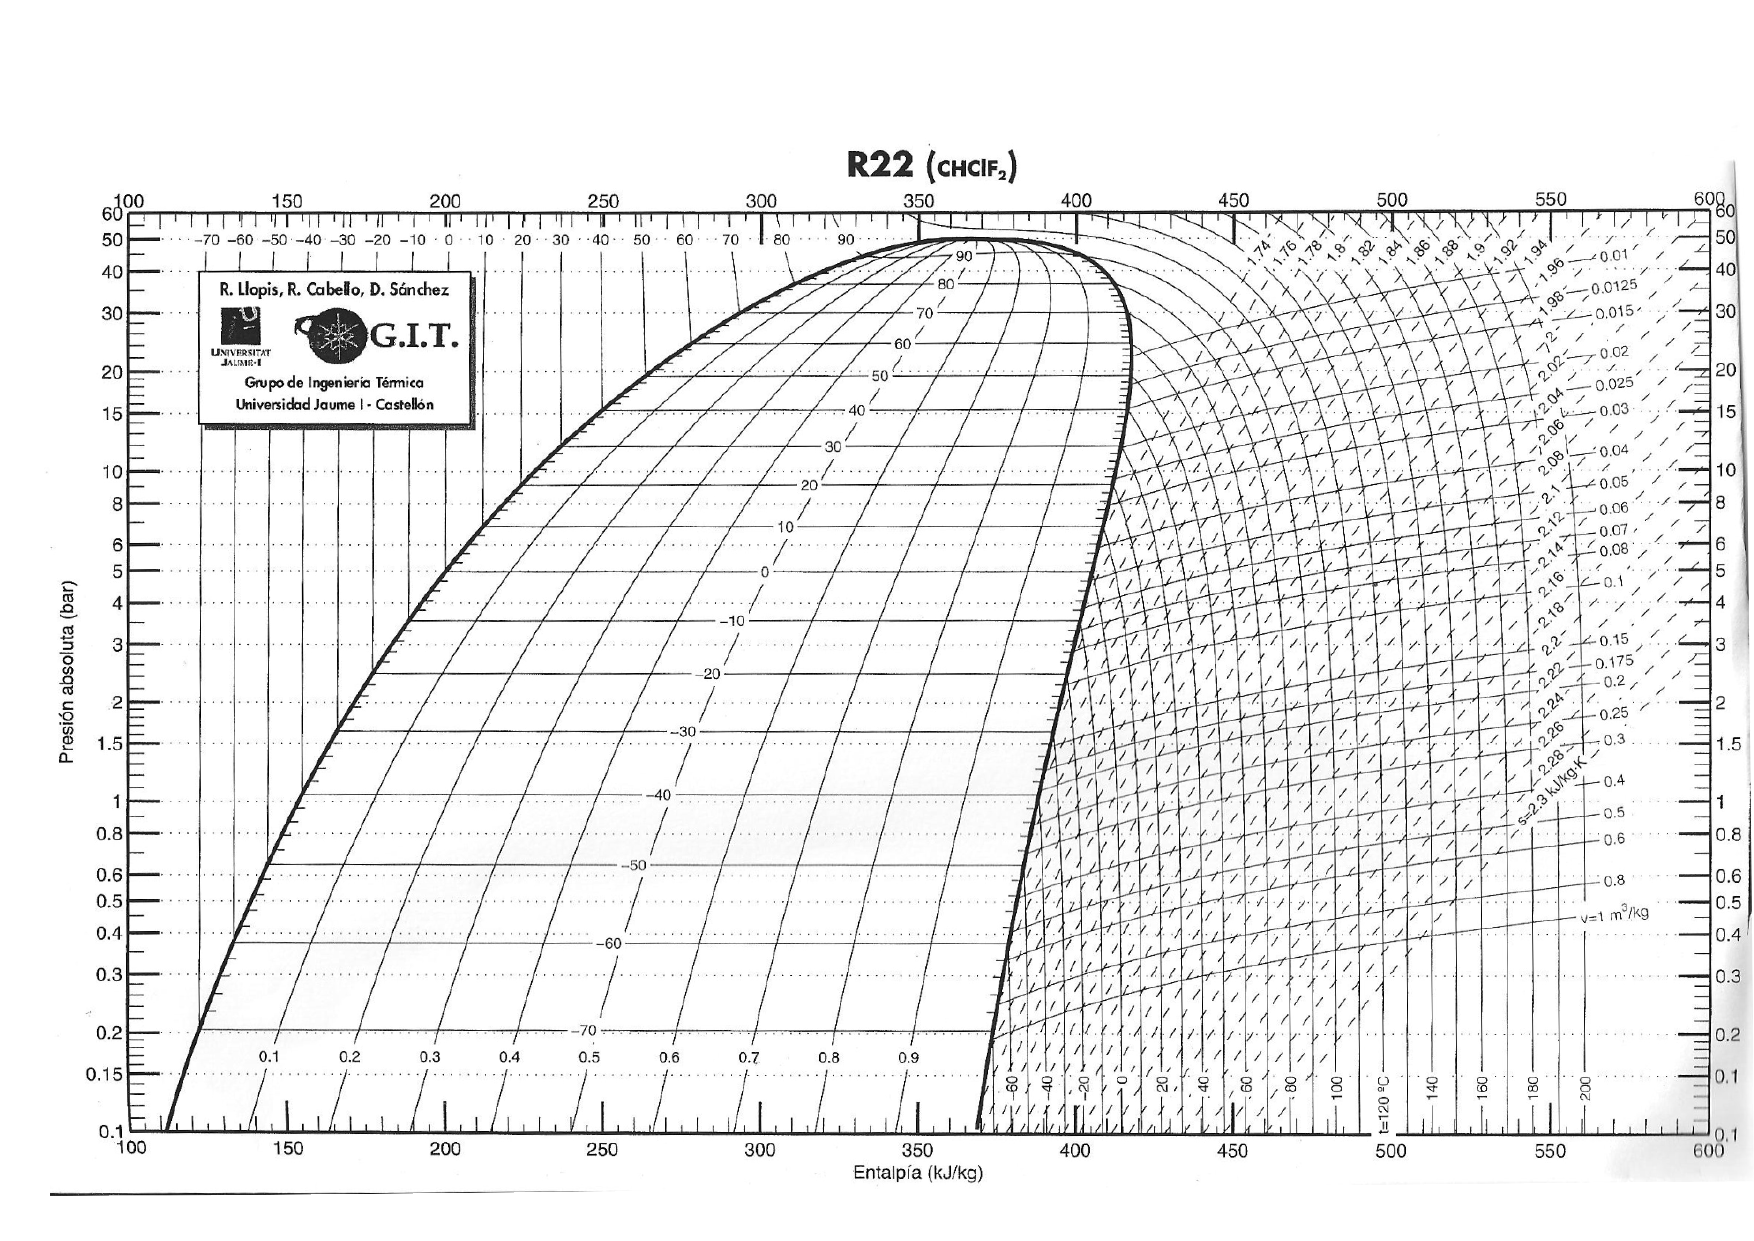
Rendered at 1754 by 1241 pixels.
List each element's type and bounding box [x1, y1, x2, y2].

picture [43, 120, 1752, 1196]
